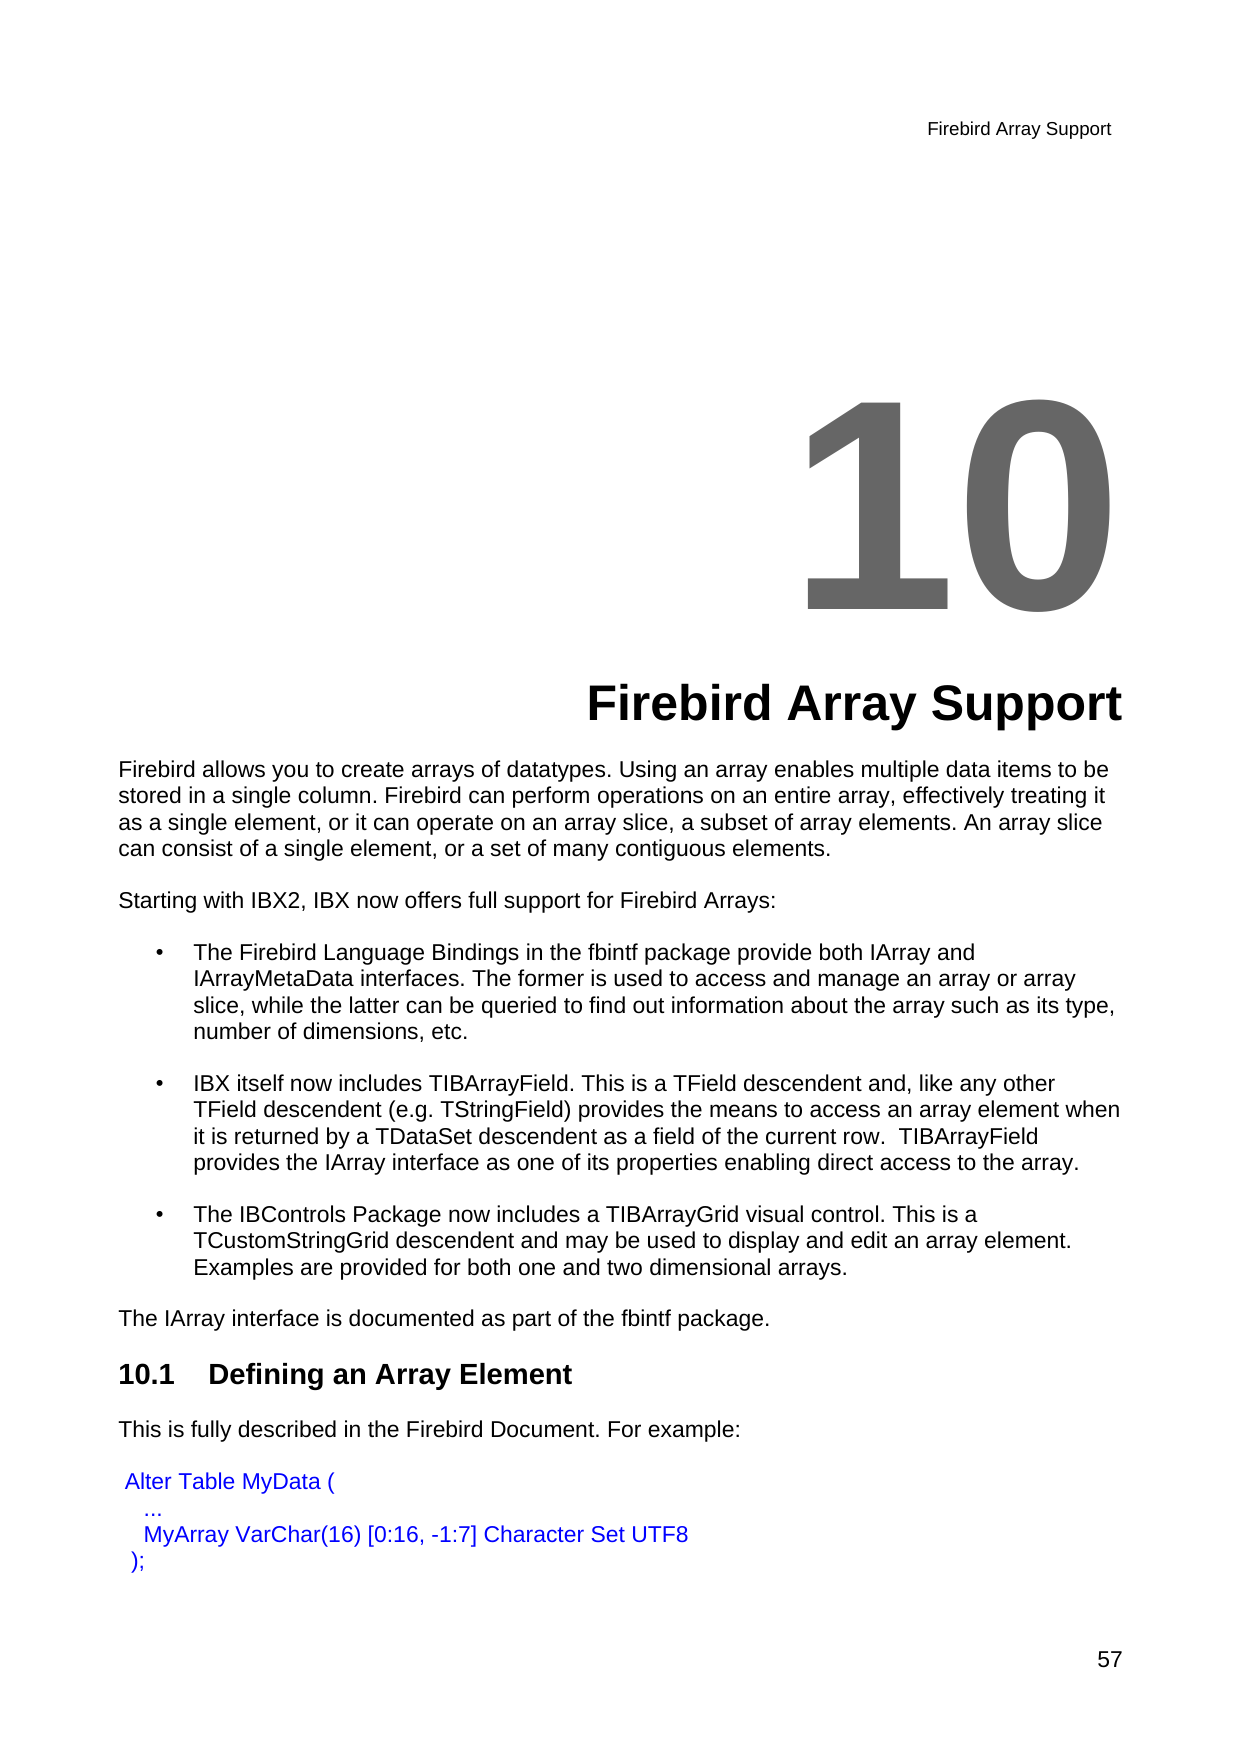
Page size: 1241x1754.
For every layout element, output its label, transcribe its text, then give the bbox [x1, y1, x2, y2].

text ); [118, 1547, 1122, 1574]
text This is fully described in the Firebird Document. For example: [118, 1416, 1122, 1443]
subtitle Firebird Array Support [81, 328, 1122, 731]
text ... [118, 1494, 1122, 1521]
text MyArray VarChar(16) [0:16, -1:7] Character Set UTF8 [118, 1521, 1122, 1547]
text Starting with IBX2, IBX now offers full support for Firebird Arrays: [118, 887, 1122, 913]
text Firebird allows you to create arrays of datatypes. Using an array enables multiple data items to be stored in a single column. Firebird can perform operations on an entire array, effectively treating it as a single element, or it can operate on an array slice, a subset of array elements. An array slice can consist of a single element, or a set of many contiguous elements. [118, 756, 1122, 862]
subtitle Defining an Array Element [118, 1357, 1122, 1391]
text Alter Table MyData ( [118, 1468, 1122, 1494]
list IBX itself now includes TIBArrayField. This is a TField descendent and, like any other TField descendent (e.g. TStringField) provides the means to access an array element when it is returned by a TDataSet descendent as a field of the current row. TIBArrayField provides the IArray interface as one of its properties enabling direct access to the array. [156, 1070, 1122, 1175]
text The IArray interface is documented as part of the fbintf package. [118, 1305, 1122, 1332]
list The Firebird Language Bindings in the fbintf package provide both IArray and IArrayMetaData interfaces. The former is used to access and manage an array or array slice, while the latter can be queried to find out information about the array such as its type, number of dimensions, etc. [156, 939, 1122, 1044]
list The IBControls Package now includes a TIBArrayGrid visual control. This is a TCustomStringGrid descendent and may be used to display and edit an array element. Examples are provided for both one and two dimensional arrays. [156, 1201, 1122, 1280]
